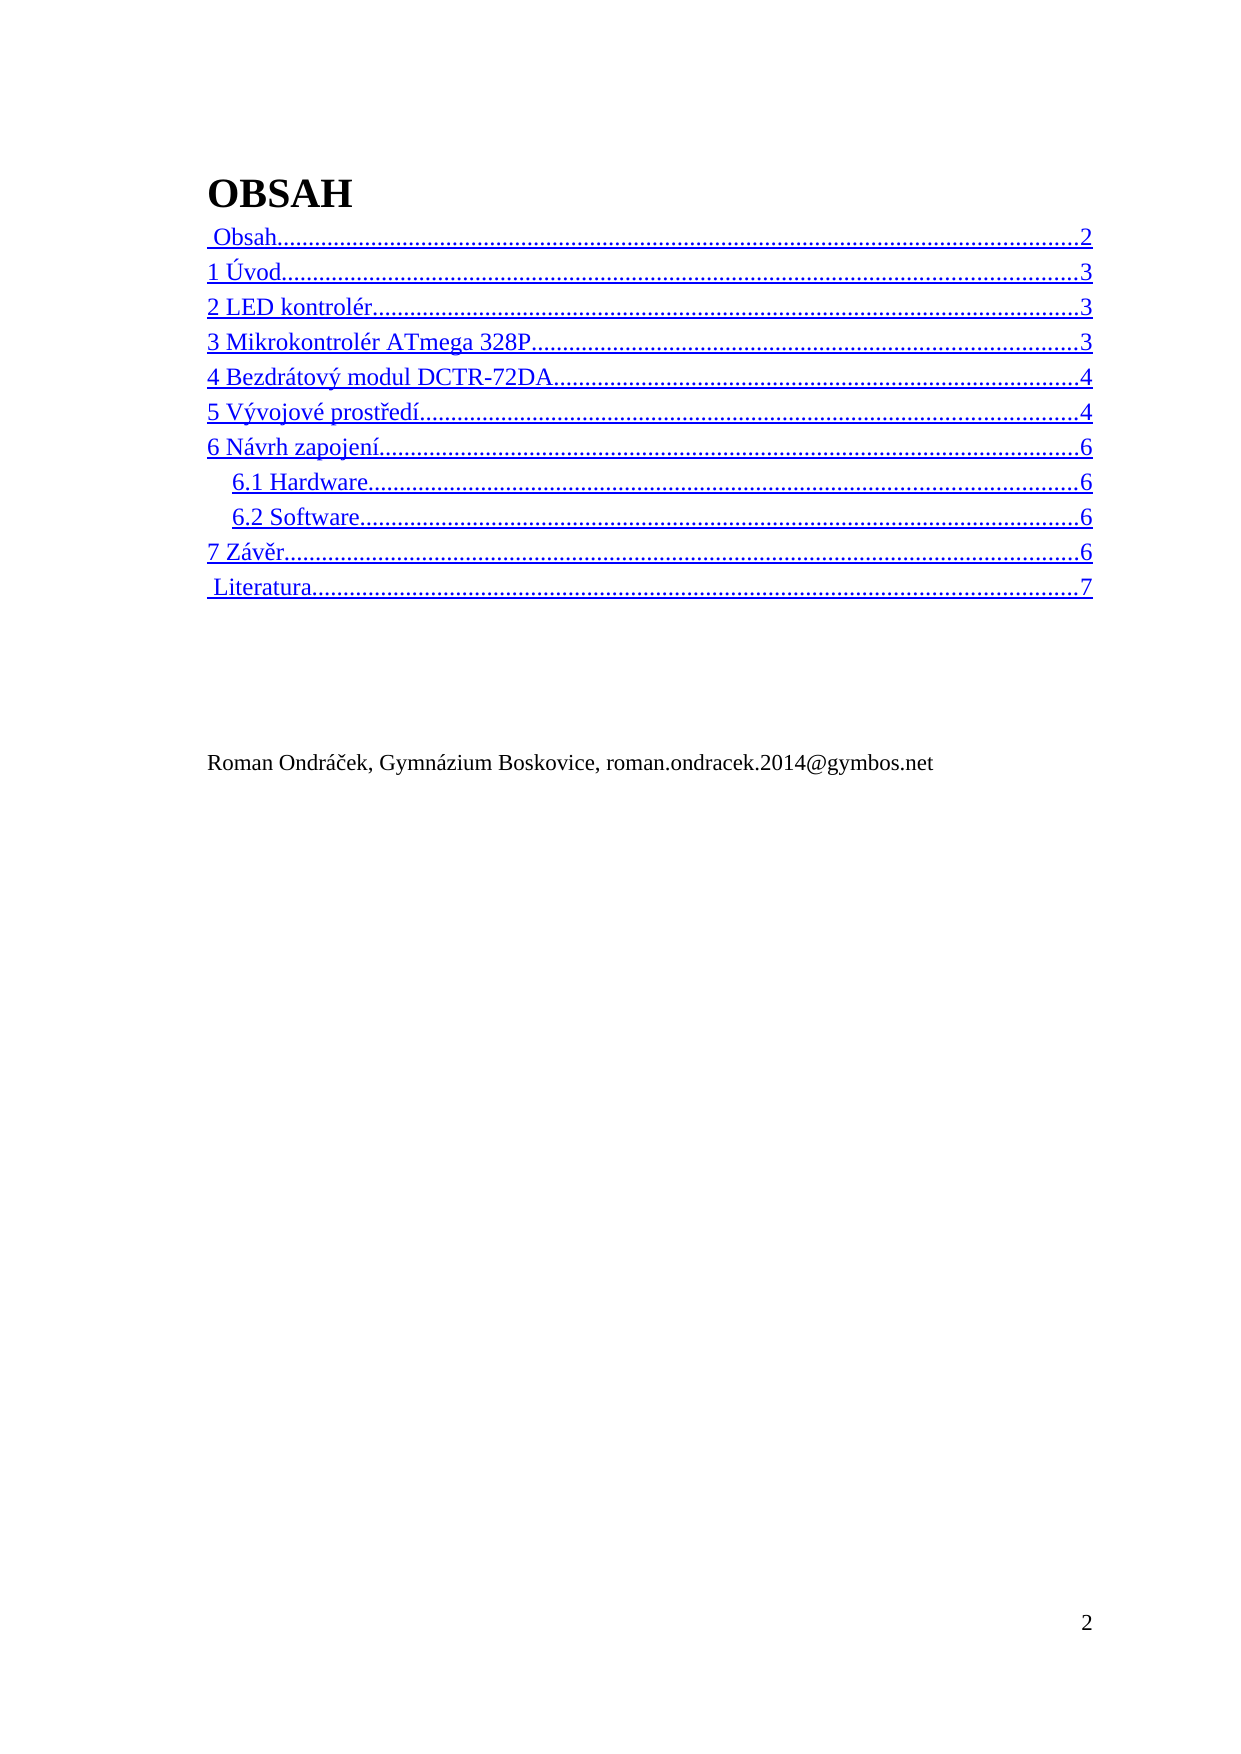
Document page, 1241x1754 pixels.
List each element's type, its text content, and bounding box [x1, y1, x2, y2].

text Literatura 7 [207, 572, 1092, 597]
text 2 LED kontrolér 3 [207, 292, 1092, 317]
text 5 Vývojové prostředí 4 [207, 397, 1092, 422]
text Roman Ondráček, Gymnázium Boskovice, roman.ondracek.2014@gymbos.net [207, 749, 1092, 775]
text 6.2 Software 6 [232, 502, 1092, 527]
text Obsah 2 [207, 222, 1092, 247]
text 4 Bezdrátový modul DCTR-72DA 4 [207, 362, 1092, 387]
text 6.1 Hardware 6 [232, 467, 1092, 492]
text 7 Závěr 6 [207, 537, 1092, 562]
text 6 Návrh zapojení 6 [207, 432, 1092, 457]
text 1 Úvod 3 [207, 257, 1092, 282]
subtitle Obsah [207, 168, 1092, 216]
text 3 Mikrokontrolér ATmega 328P 3 [207, 327, 1092, 352]
